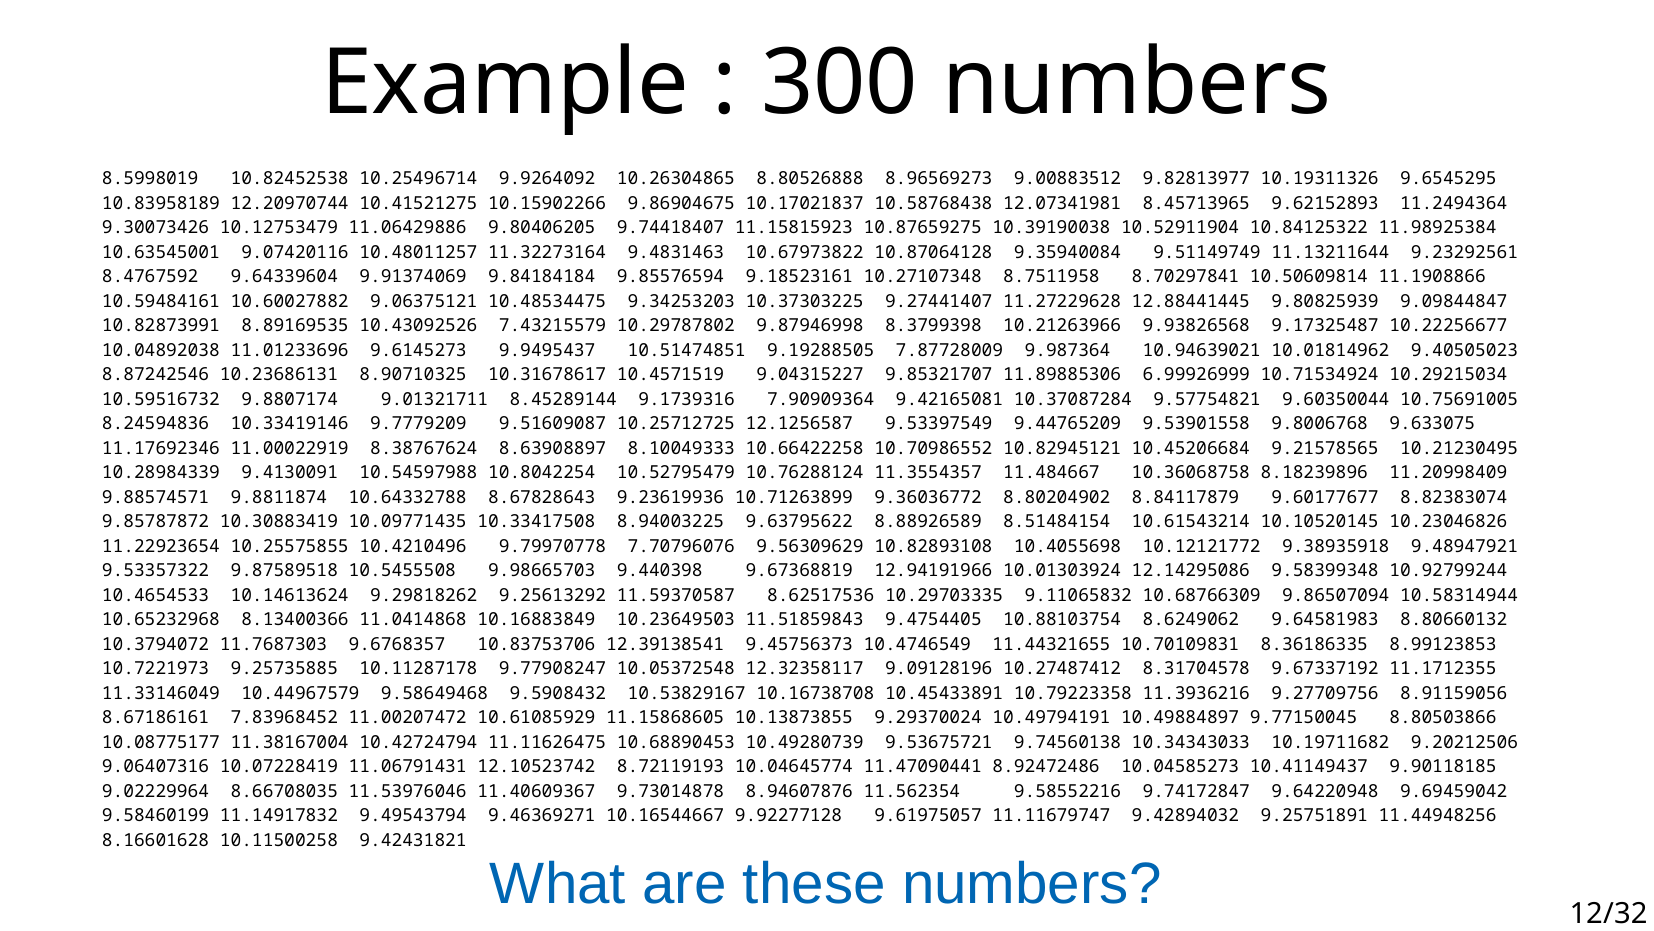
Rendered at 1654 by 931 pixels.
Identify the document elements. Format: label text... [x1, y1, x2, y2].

text_box What are these numbers? [428, 843, 1224, 924]
list 8.5998019 10.82452538 10.25496714 9.9264092 10.26304865 8.80526888 8.96569273 9.00883512 9.82813977 10.19311326 9.6545295 10.83958189 12.20970744 10.41521275 10.15902266 9.86904675 10.17021837 10.58768438 12.07341981 8.45713965 9.62152893 11.2494364 9.30073426 10.12753479 11.06429886 9.80406205 9.74418407 11.15815923 10.87659275 10.39190038 10.52911904 10.84125322 11.98925384 10.63545001 9.07420116 10.48011257 11.32273164 9.4831463 10.67973822 10.87064128 9.35940084 9.51149749 11.13211644 9.23292561 8.4767592 9.64339604 9.91374069 9.84184184 9.85576594 9.18523161 10.27107348 8.7511958 8.70297841 10.50609814 11.1908866 10.59484161 10.60027882 9.06375121 10.48534475 9.34253203 10.37303225 9.27441407 11.27229628 12.88441445 9.80825939 9.09844847 10.82873991 8.89169535 10.43092526 7.43215579 10.29787802 9.87946998 8.3799398 10.21263966 9.93826568 9.17325487 10.22256677 10.04892038 11.01233696 9.6145273 9.9495437 10.51474851 9.19288505 7.87728009 9.987364 10.94639021 10.01814962 9.40505023 8.87242546 10.23686131 8.90710325 10.31678617 10.4571519 9.04315227 9.85321707 11.89885306 6.99926999 10.71534924 10.29215034 10.59516732 9.8807174 9.01321711 8.45289144 9.1739316 7.90909364 9.42165081 10.37087284 9.57754821 9.60350044 10.75691005 8.24594836 10.33419146 9.7779209 9.51609087 10.25712725 12.1256587 9.53397549 9.44765209 9.53901558 9.8006768 9.633075 11.17692346 11.00022919 8.38767624 8.63908897 8.10049333 10.66422258 10.70986552 10.82945121 10.45206684 9.21578565 10.21230495 10.28984339 9.4130091 10.54597988 10.8042254 10.52795479 10.76288124 11.3554357 11.484667 10.36068758 8.18239896 11.20998409 9.88574571 9.8811874 10.64332788 8.67828643 9.23619936 10.71263899 9.36036772 8.80204902 8.84117879 9.60177677 8.82383074 9.85787872 10.30883419 10.09771435 10.33417508 8.94003225 9.63795622 8.88926589 8.51484154 10.61543214 10.10520145 10.23046826 11.22923654 10.25575855 10.4210496 9.79970778 7.70796076 9.56309629 10.82893108 10.4055698 10.12121772 9.38935918 9.48947921 9.53357322 9.87589518 10.5455508 9.98665703 9.440398 9.67368819 12.94191966 10.01303924 12.14295086 9.58399348 10.92799244 10.4654533 10.14613624 9.29818262 9.25613292 11.59370587 8.62517536 10.29703335 9.11065832 10.68766309 9.86507094 10.58314944 10.65232968 8.13400366 11.0414868 10.16883849 10.23649503 11.51859843 9.4754405 10.88103754 8.6249062 9.64581983 8.80660132 10.3794072 11.7687303 9.6768357 10.83753706 12.39138541 9.45756373 10.4746549 11.44321655 10.70109831 8.36186335 8.99123853 10.7221973 9.25735885 10.11287178 9.77908247 10.05372548 12.32358117 9.09128196 10.27487412 8.31704578 9.67337192 11.1712355 11.33146049 10.44967579 9.58649468 9.5908432 10.53829167 10.16738708 10.45433891 10.79223358 11.3936216 9.27709756 8.91159056 8.67186161 7.83968452 11.00207472 10.61085929 11.15868605 10.13873855 9.29370024 10.49794191 10.49884897 9.77150045 8.80503866 10.08775177 11.38167004 10.42724794 11.11626475 10.68890453 10.49280739 9.53675721 9.74560138 10.34343033 10.19711682 9.20212506 9.06407316 10.07228419 11.06791431 12.10523742 8.72119193 10.04645774 11.47090441 8.92472486 10.04585273 10.41149437 9.90118185 9.02229964 8.66708035 11.53976046 11.40609367 9.73014878 8.94607876 11.562354 9.58552216 9.74172847 9.64220948 9.69459042 9.58460199 11.14917832 9.49543794 9.46369271 10.16544667 9.92277128 9.61975057 11.11679747 9.42894032 9.25751891 11.44948256 8.16601628 10.11500258 9.42431821 [82, 165, 1571, 871]
title Example : 300 numbers [82, 19, 1571, 138]
